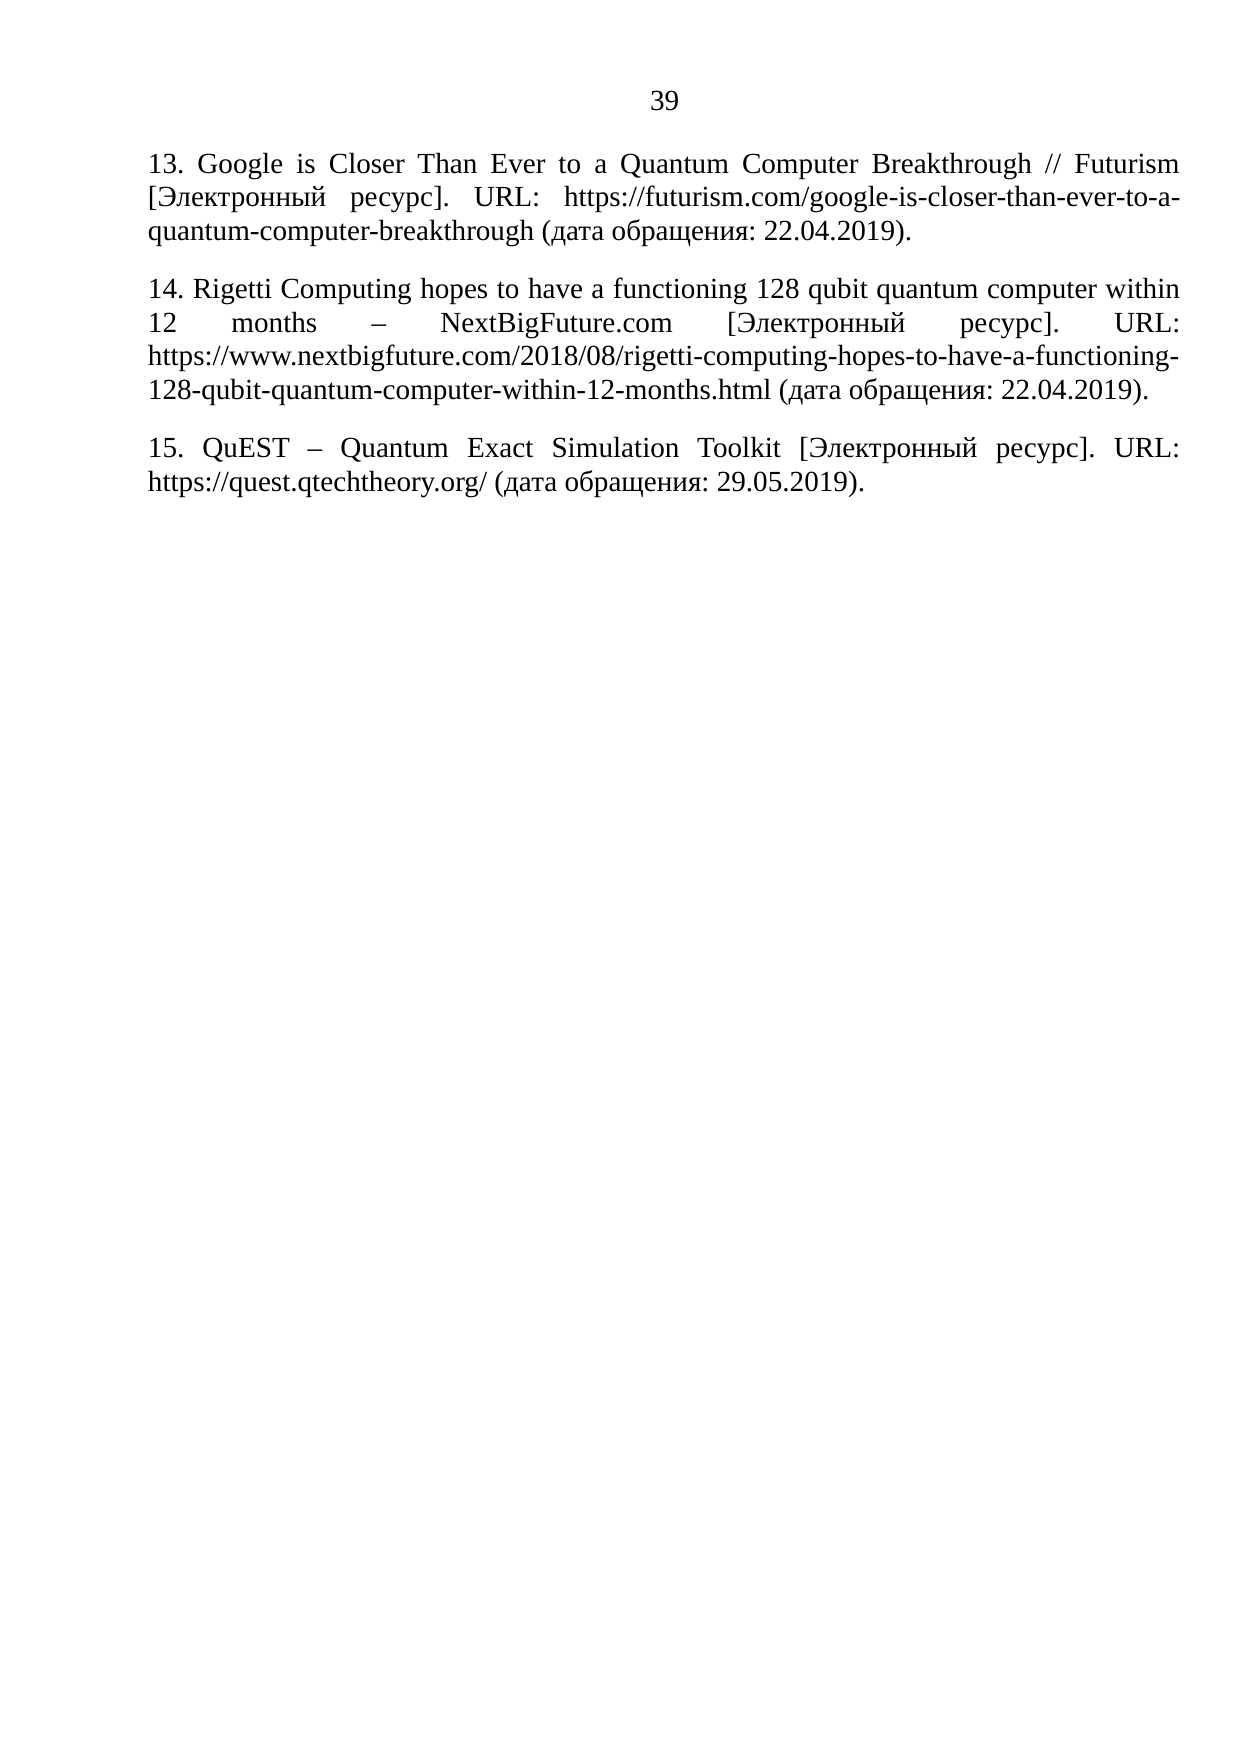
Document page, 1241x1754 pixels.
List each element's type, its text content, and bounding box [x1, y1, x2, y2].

subtitle 14. Rigetti Computing hopes to have a functioning 128 qubit quantum computer within 12 months – NextBigFuture.com [Электронный ресурс]. URL: https://www.nextbigfuture.com/2018/08/rigetti-computing-hopes-to-have-a-functioning-128-qubit-quantum-computer-within-12-months.html (дата обращения: 22.04.2019). [148, 271, 1181, 406]
subtitle 13. Google is Closer Than Ever to a Quantum Computer Breakthrough // Futurism [Электронный ресурс]. URL: https://futurism.com/google-is-closer-than-ever-to-a-quantum-computer-breakthrough (дата обращения: 22.04.2019). [148, 146, 1181, 246]
subtitle 15. QuEST – Quantum Exact Simulation Toolkit [Электронный ресурс]. URL: https://quest.qtechtheory.org/ (дата обращения: 29.05.2019). [148, 431, 1181, 498]
